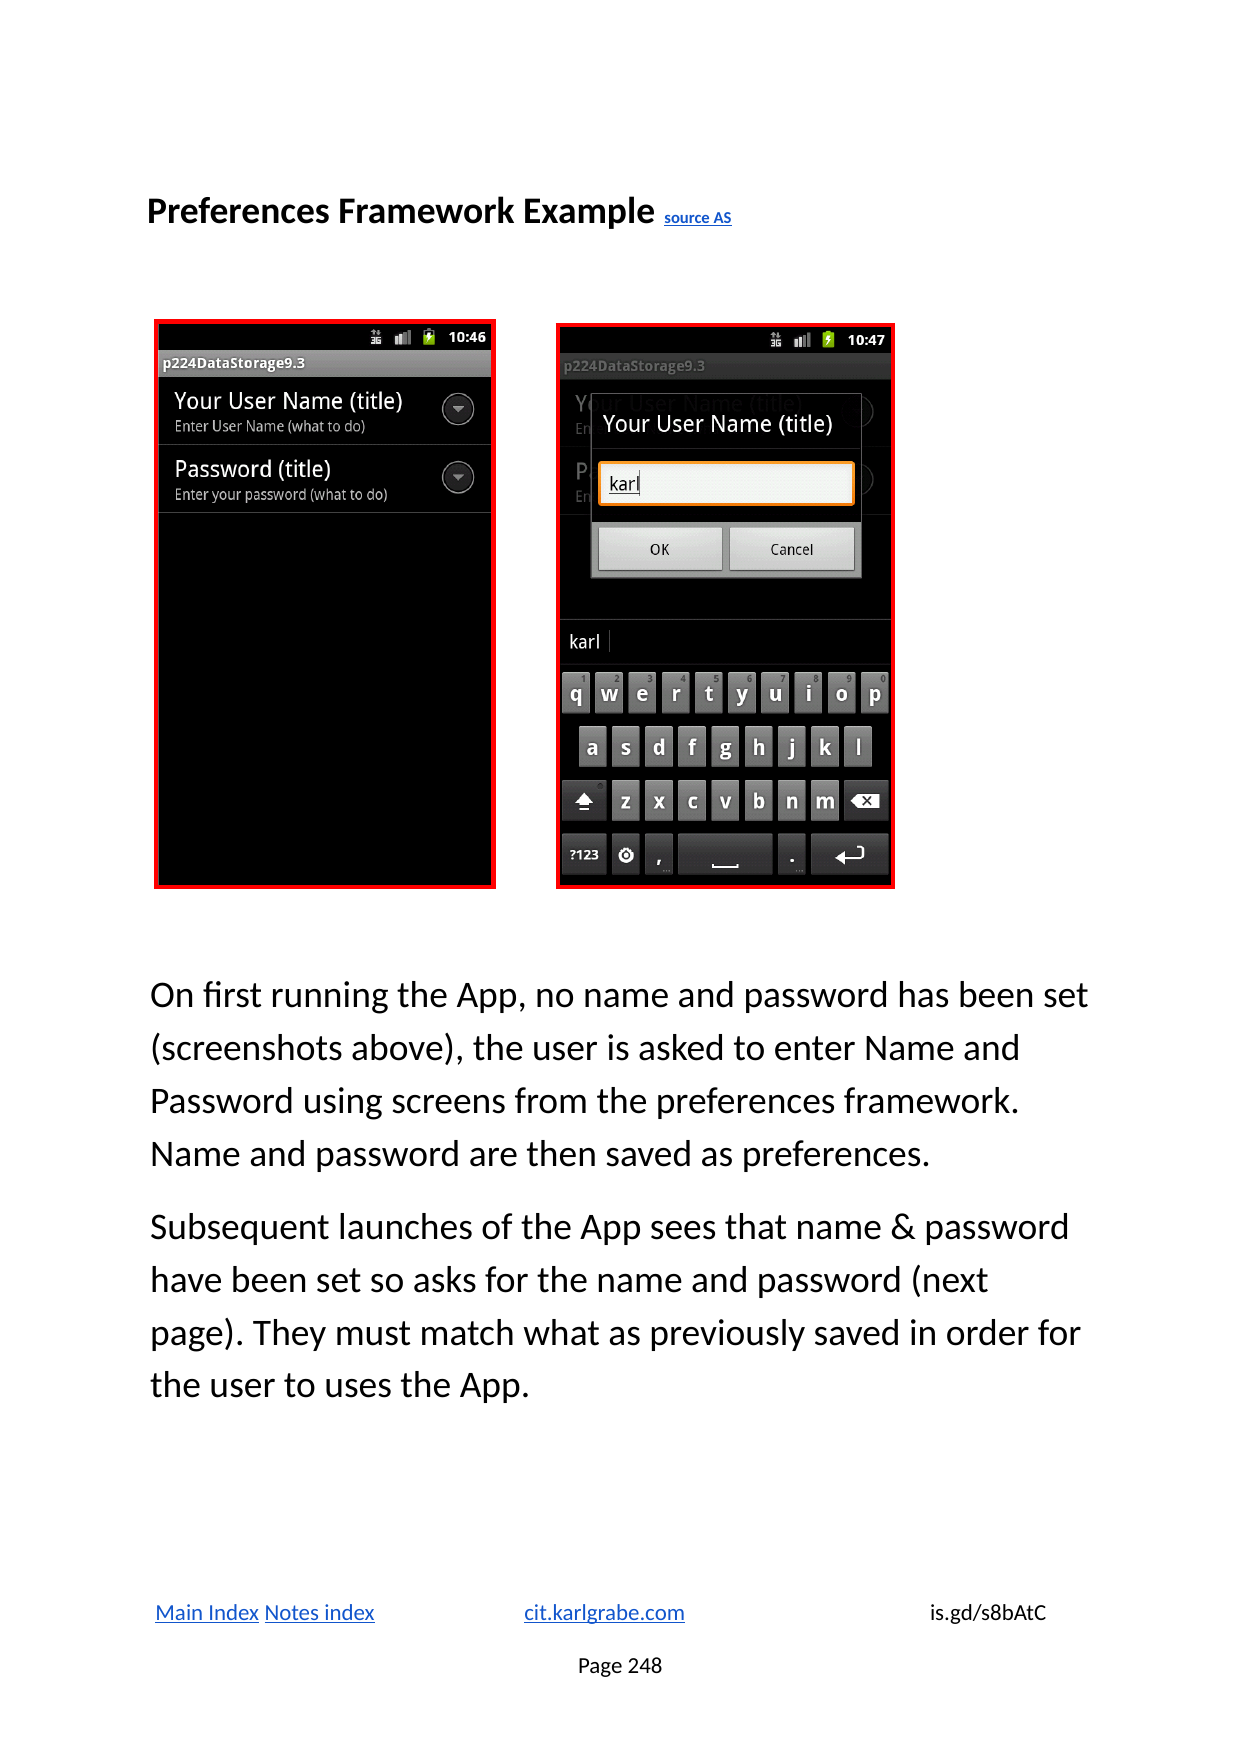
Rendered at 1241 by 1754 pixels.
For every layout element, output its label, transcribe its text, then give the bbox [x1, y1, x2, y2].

text On first running the App, no name and password has been set (screenshots above), the user is asked to enter Name and Password using screens from the preferences framework. Name and password are then saved as preferences. [150, 971, 1090, 1175]
text Subsequent launches of the App sees that name & password have been set so asks for the name and password (next page). They must match what as previously saved in order for the user to uses the App. [150, 1203, 1090, 1407]
subtitle Preferences Framework Example source AS [147, 187, 1090, 233]
picture [158, 324, 491, 885]
picture [560, 327, 891, 885]
